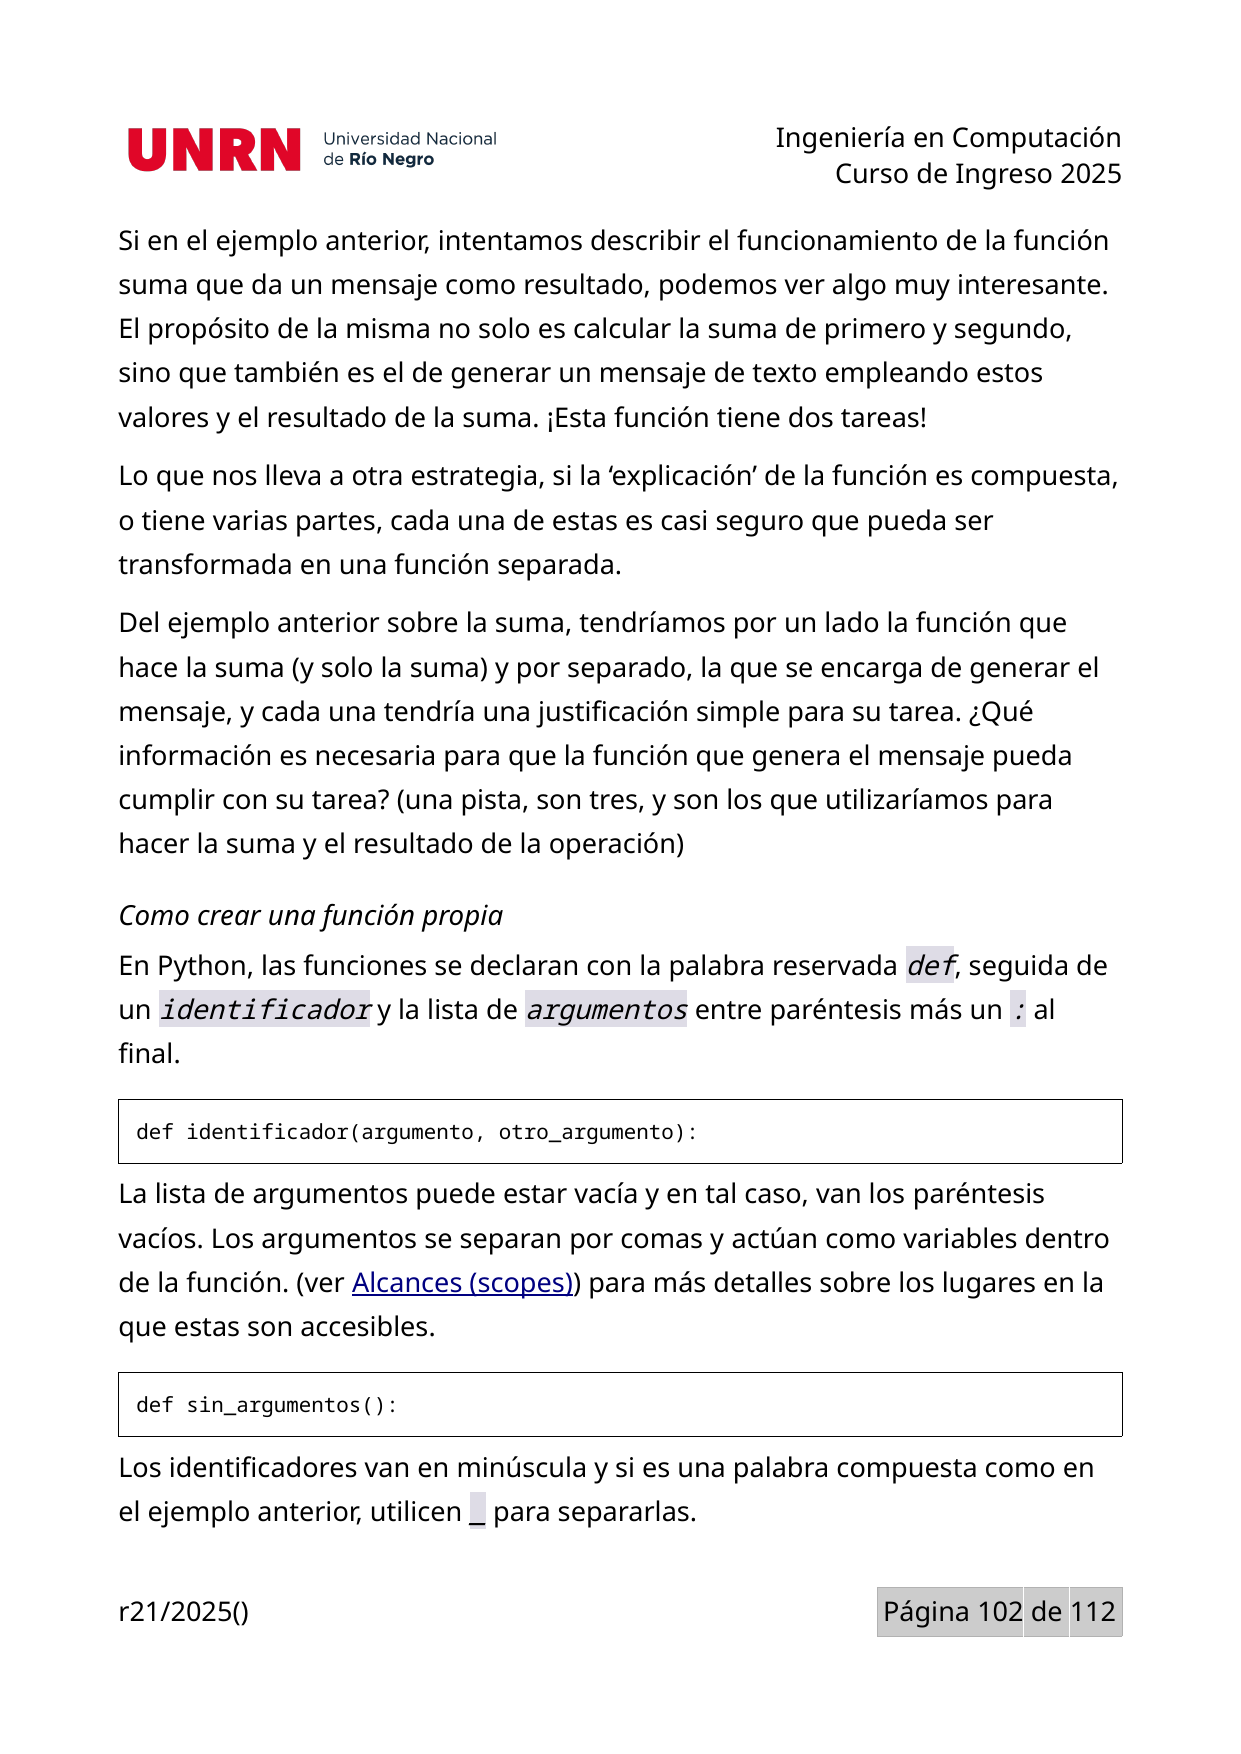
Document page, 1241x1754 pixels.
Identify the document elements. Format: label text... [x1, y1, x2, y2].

text Del ejemplo anterior sobre la suma, tendríamos por un lado la función que hace la suma (y solo la suma) y por separado, la que se encarga de generar el mensaje, y cada una tendría una justificación simple para su tarea. ¿Qué información es necesaria para que la función que genera el mensaje pueda cumplir con su tarea? (una pista, son tres, y son los que utilizaríamos para hacer la suma y el resultado de la operación) [118, 604, 1122, 862]
text Los identificadores van en minúscula y si es una palabra compuesta como en el ejemplo anterior, utilicen _ para separarlas. [118, 1448, 1122, 1529]
text Si en el ejemplo anterior, intentamos describir el funcionamiento de la función suma que da un mensaje como resultado, podemos ver algo muy interesante. El propósito de la misma no solo es calcular la suma de primero y segundo, sino que también es el de generar un mensaje de texto empleando estos valores y el resultado de la suma. ¡Esta función tiene dos tareas! [118, 221, 1122, 435]
picture [118, 118, 505, 180]
text def sin_argumentos(): [119, 1373, 1122, 1436]
text Lo que nos lleva a otra estrategia, si la ‘explicación’ de la función es compuesta, o tiene varias partes, cada una de estas es casi seguro que pueda ser transformada en una función separada. [118, 457, 1122, 582]
text La lista de argumentos puede estar vacía y en tal caso, van los paréntesis vacíos. Los argumentos se separan por comas y actúan como variables dentro de la función. (ver Alcances (scopes)) para más detalles sobre los lugares en la que estas son accesibles. [118, 1175, 1122, 1344]
subtitle Como crear una función propia [118, 896, 1122, 934]
text En Python, las funciones se declaran con la palabra reservada def, seguida de un identificador y la lista de argumentos entre paréntesis más un : al final. [118, 946, 1122, 1071]
text def identificador(argumento, otro_argumento): [119, 1100, 1122, 1163]
